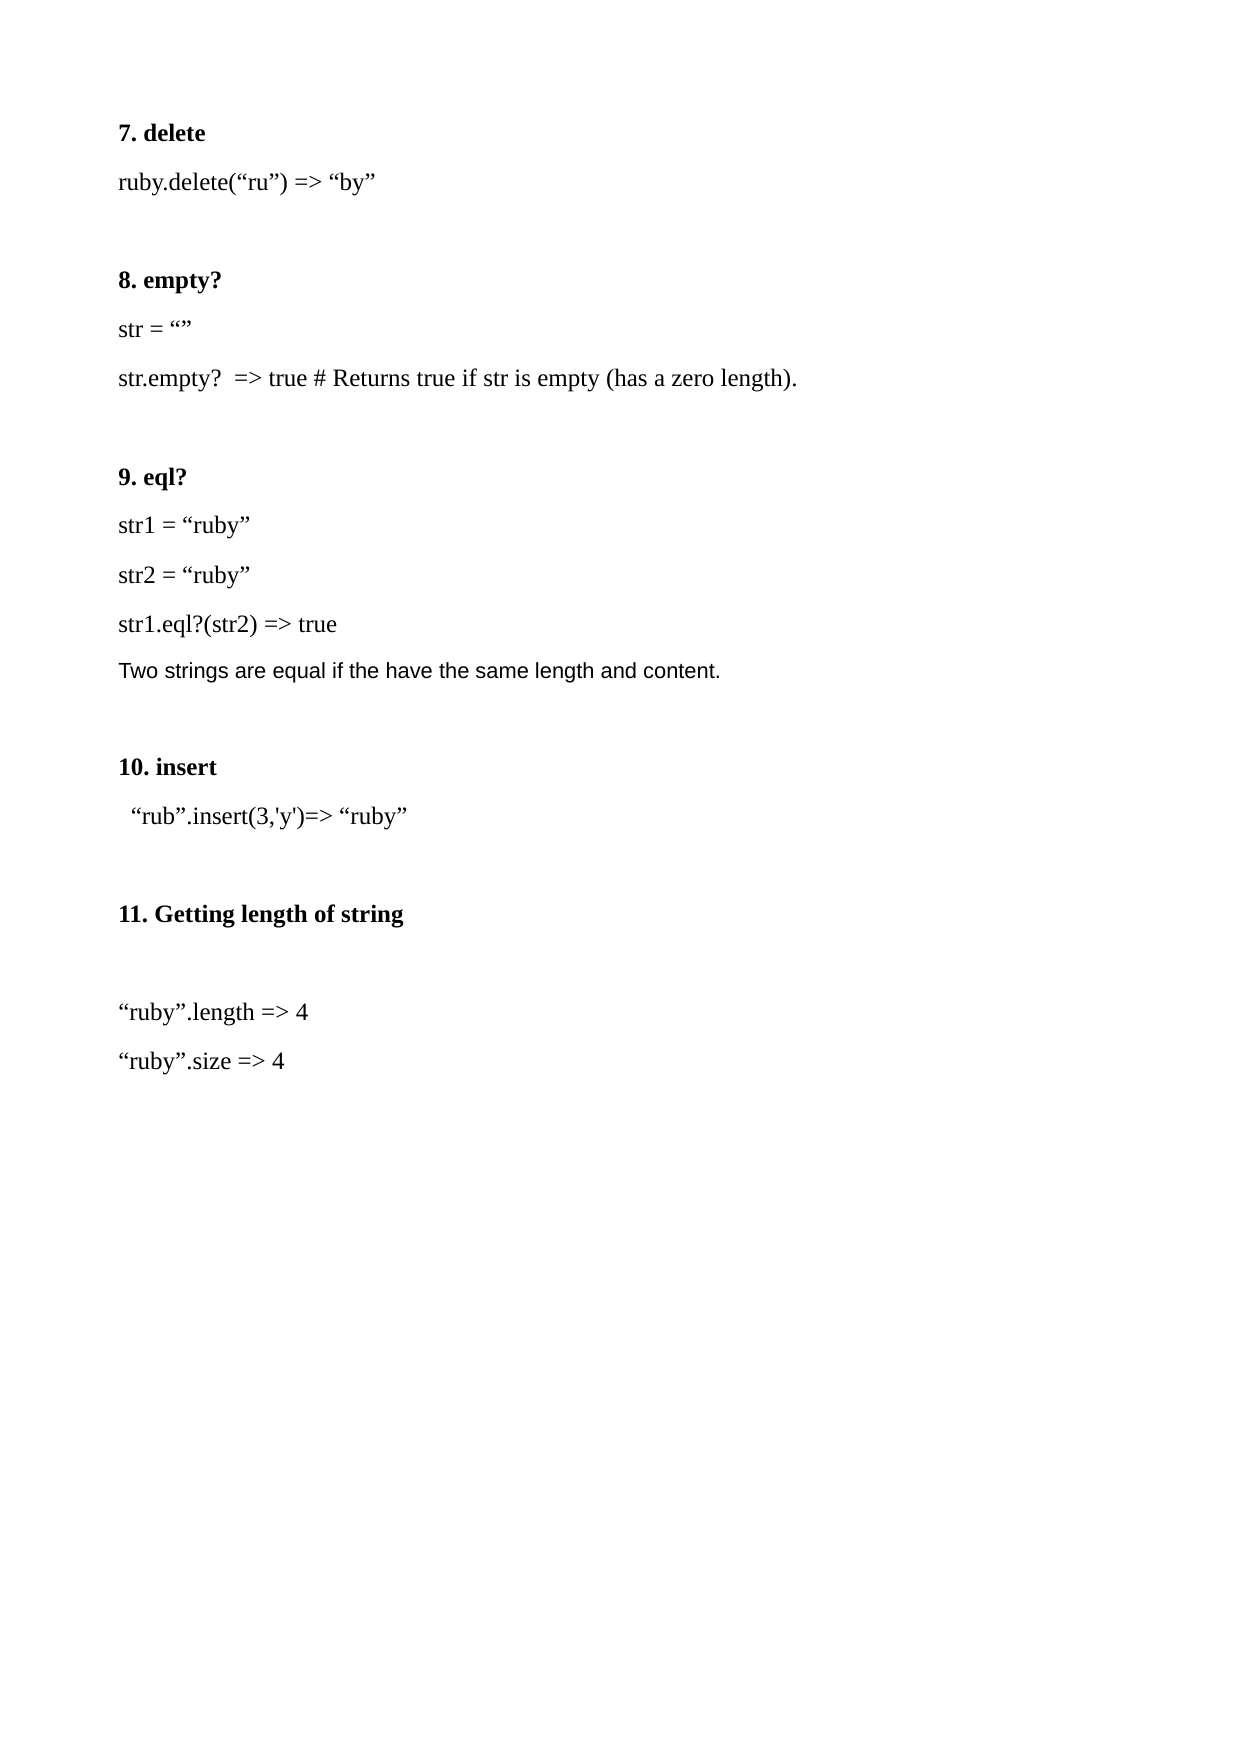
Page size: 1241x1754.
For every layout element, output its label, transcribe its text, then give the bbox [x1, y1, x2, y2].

text 10. insert [118, 752, 1122, 780]
text 8. empty? [118, 265, 1122, 294]
text “rub”.insert(3,'y')=> “ruby” [118, 801, 1122, 829]
text “ruby”.size => 4 [118, 1046, 1122, 1075]
text “ruby”.length => 4 [118, 997, 1122, 1026]
text Two strings are equal if the have the same length and content. [118, 658, 1122, 683]
text 11. Getting length of string [118, 899, 1122, 928]
text str1.eql?(str2) => true [118, 609, 1122, 637]
text str = “” [118, 314, 1122, 343]
text ruby.delete(“ru”) => “by” [118, 167, 1122, 196]
text str.empty? => true # Returns true if str is empty (has a zero length). [118, 363, 1122, 392]
text 9. eql? [118, 462, 1122, 490]
text str1 = “ruby” [118, 511, 1122, 539]
text 7. delete [118, 118, 1122, 147]
text str2 = “ruby” [118, 560, 1122, 588]
